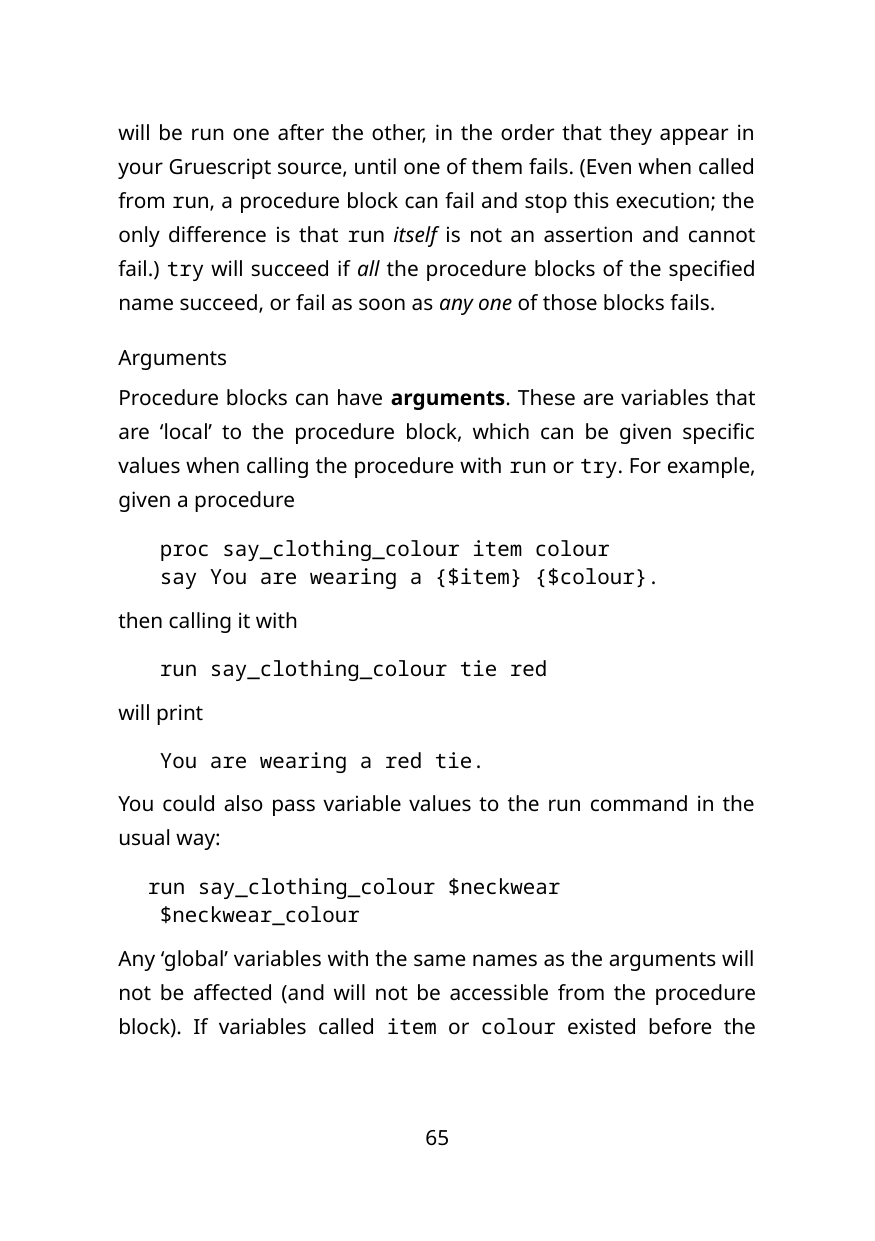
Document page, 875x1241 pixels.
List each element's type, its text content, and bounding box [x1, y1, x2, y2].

text run say_clothing_colour tie red [148, 654, 756, 683]
text Any ‘global’ variables with the same names as the arguments will not be affected (and will not be accessible from the procedure block). If variables called item or colour existed before the [118, 944, 756, 1040]
text Procedure blocks can have arguments. These are variables that are ‘local’ to the procedure block, which can be given specific values when calling the procedure with run or try. For example, given a procedure [118, 383, 756, 514]
text will print [118, 698, 756, 726]
subtitle Arguments [118, 343, 756, 371]
text then calling it with [118, 606, 756, 634]
text proc say_clothing_colour item colour [148, 534, 756, 562]
text say You are wearing a {$item} {$colour}. [148, 562, 756, 591]
text You are wearing a red tie. [148, 746, 756, 775]
text run say_clothing_colour $neckwear $neckwear_colour [148, 872, 756, 929]
text will be run one after the other, in the order that they appear in your Gruescript source, until one of them fails. (Even when called from run, a procedure block can fail and stop this execution; the only difference is that run itself is not an assertion and cannot fail.) try will succeed if all the procedure blocks of the specified name succeed, or fail as soon as any one of those blocks fails. [118, 118, 756, 317]
text You could also pass variable values to the run command in the usual way: [118, 789, 756, 852]
